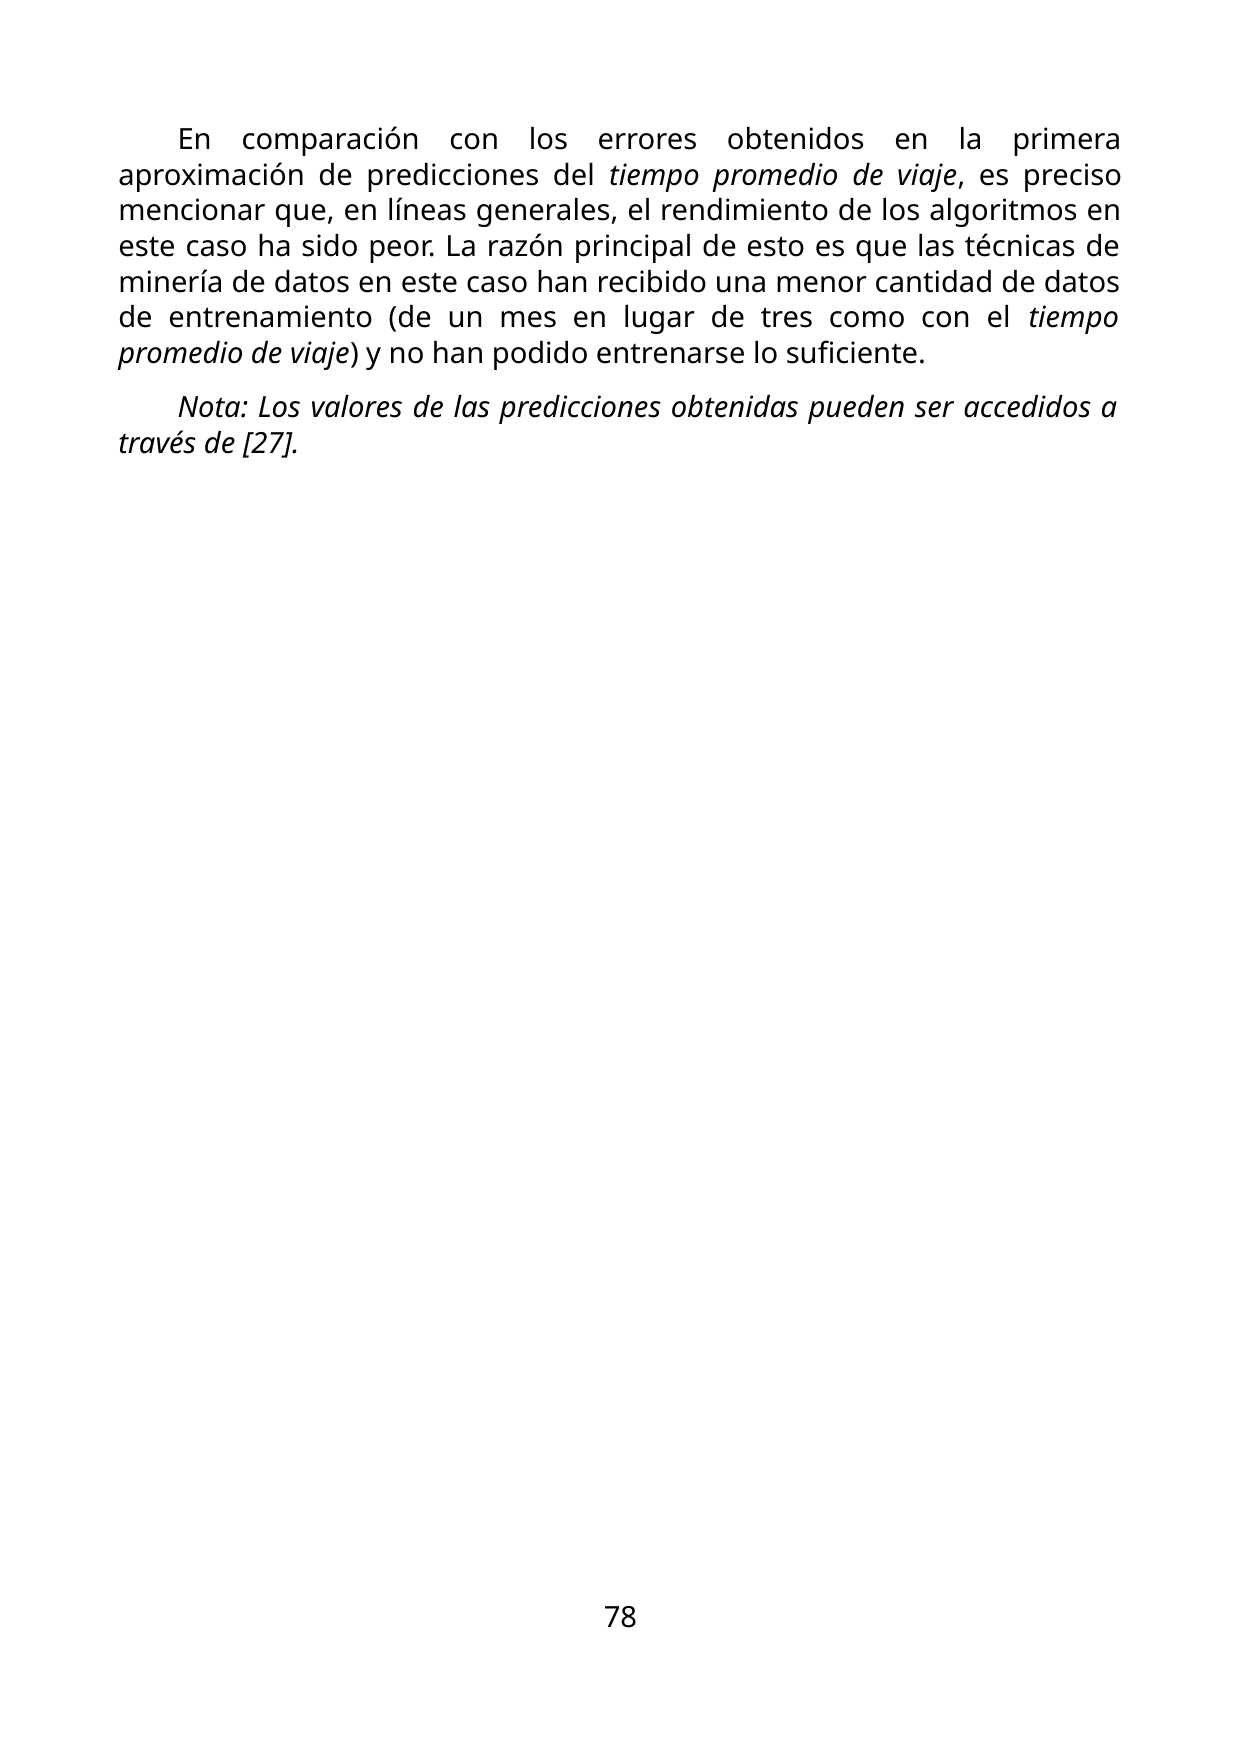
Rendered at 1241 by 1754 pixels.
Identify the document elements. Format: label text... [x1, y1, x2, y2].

text Nota: Los valores de las predicciones obtenidas pueden ser accedidos a través de [27]. [118, 387, 1122, 462]
text En comparación con los errores obtenidos en la primera aproximación de predicciones del tiempo promedio de viaje, es preciso mencionar que, en líneas generales, el rendimiento de los algoritmos en este caso ha sido peor. La razón principal de esto es que las técnicas de minería de datos en este caso han recibido una menor cantidad de datos de entrenamiento (de un mes en lugar de tres como con el tiempo promedio de viaje) y no han podido entrenarse lo suficiente. [118, 118, 1122, 372]
